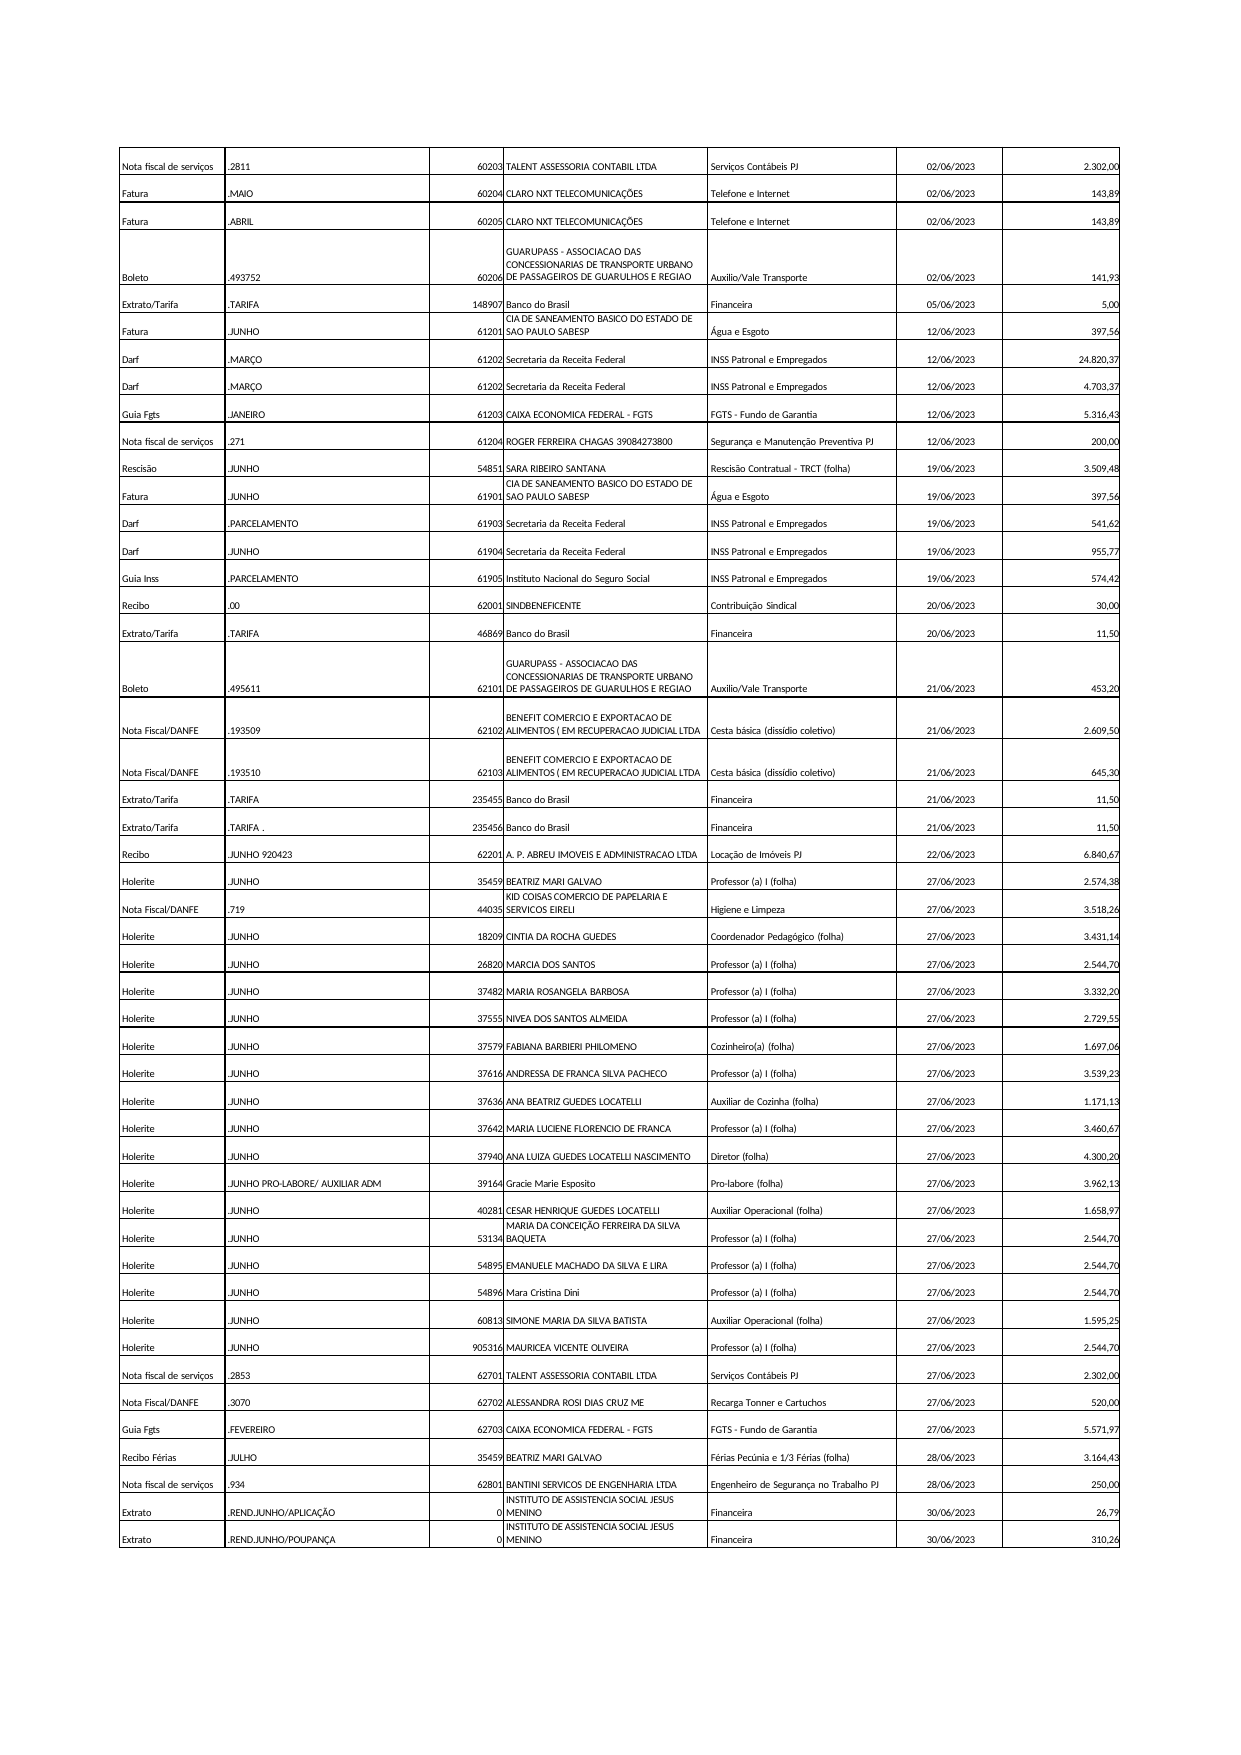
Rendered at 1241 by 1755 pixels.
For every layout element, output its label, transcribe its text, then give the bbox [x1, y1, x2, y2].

table_cell 24.820,37 [1003, 340, 1119, 367]
table_cell Financeira [708, 285, 896, 312]
table_cell Holerite [120, 1028, 224, 1054]
table_cell 62103 [430, 739, 503, 780]
table_cell 37482 [430, 973, 503, 999]
table_cell .JANEIRO [226, 395, 429, 421]
table_cell Darf [120, 532, 224, 558]
table_cell Professor (a) I (folha) [708, 945, 896, 971]
table_cell Professor (a) I (folha) [708, 1000, 896, 1026]
table_cell SARA RIBEIRO SANTANA [504, 450, 707, 476]
table_cell .JUNHO [226, 1219, 429, 1246]
table_cell 27/06/2023 [897, 1356, 1002, 1383]
table_cell ANA BEATRIZ GUEDES LOCATELLI [504, 1082, 707, 1108]
table_cell MARIA ROSANGELA BARBOSA [504, 973, 707, 999]
table_cell .MARÇO [226, 368, 429, 394]
table_cell 27/06/2023 [897, 1274, 1002, 1300]
table_cell GUARUPASS - ASSOCIACAO DAS CONCESSIONARIAS DE TRANSPORTE URBANO DE PASSAGEIROS DE GUARULHOS E REGIAO [504, 230, 707, 284]
table_cell 3.962,13 [1003, 1164, 1119, 1191]
table_cell 1.658,97 [1003, 1192, 1119, 1218]
table_cell 5.316,43 [1003, 395, 1119, 421]
table_cell .JUNHO [226, 477, 429, 504]
table_cell INSS Patronal e Empregados [708, 560, 896, 586]
table_cell .TARIFA [226, 285, 429, 312]
table_cell Banco do Brasil [504, 285, 707, 312]
table_cell Boleto [120, 642, 224, 696]
table_cell .JUNHO [226, 1055, 429, 1081]
table_cell 02/06/2023 [897, 230, 1002, 284]
table_cell 62102 [430, 698, 503, 738]
table_cell 60204 [430, 175, 503, 201]
table_cell CAIXA ECONOMICA FEDERAL - FGTS [504, 1411, 707, 1437]
table_cell 02/06/2023 [897, 175, 1002, 201]
table_cell Darf [120, 368, 224, 394]
table_cell INSS Patronal e Empregados [708, 368, 896, 394]
table_cell 27/06/2023 [897, 973, 1002, 999]
table_cell Locação de Imóveis PJ [708, 836, 896, 862]
table_cell MAURICEA VICENTE OLIVEIRA [504, 1329, 707, 1355]
table_cell Holerite [120, 1247, 224, 1273]
table_cell Financeira [708, 781, 896, 807]
table_cell 35459 [430, 863, 503, 889]
table_cell .493752 [226, 230, 429, 284]
table_cell 12/06/2023 [897, 423, 1002, 449]
table_cell EMANUELE MACHADO DA SILVA E LIRA [504, 1247, 707, 1273]
table_cell 235455 [430, 781, 503, 807]
table_cell .JUNHO [226, 1329, 429, 1355]
table_cell 27/06/2023 [897, 1384, 1002, 1410]
table_cell 143,89 [1003, 203, 1119, 229]
table_cell 1.171,13 [1003, 1082, 1119, 1108]
table_cell 148907 [430, 285, 503, 312]
table_cell CLARO NXT TELECOMUNICAÇÕES [504, 175, 707, 201]
table_cell 62701 [430, 1356, 503, 1383]
table_cell 3.509,48 [1003, 450, 1119, 476]
table_cell 235456 [430, 808, 503, 834]
table_cell Extrato/Tarifa [120, 285, 224, 312]
table_cell Professor (a) I (folha) [708, 863, 896, 889]
table_cell Mara Cristina Dini [504, 1274, 707, 1300]
table_cell Holerite [120, 1301, 224, 1328]
table_cell Serviços Contábeis PJ [708, 1356, 896, 1383]
table_cell 310,26 [1003, 1521, 1119, 1547]
table_cell 18209 [430, 918, 503, 944]
table_cell Guia Inss [120, 560, 224, 586]
table_cell .JUNHO [226, 1000, 429, 1026]
table_cell Água e Esgoto [708, 477, 896, 504]
table_cell Guia Fgts [120, 395, 224, 421]
table_cell 3.460,67 [1003, 1110, 1119, 1136]
table_cell CESAR HENRIQUE GUEDES LOCATELLI [504, 1192, 707, 1218]
table_cell Diretor (folha) [708, 1137, 896, 1163]
table_cell Recibo [120, 587, 224, 613]
table_cell CIA DE SANEAMENTO BASICO DO ESTADO DE SAO PAULO SABESP [504, 313, 707, 339]
table_cell ANA LUIZA GUEDES LOCATELLI NASCIMENTO [504, 1137, 707, 1163]
table_cell 27/06/2023 [897, 1164, 1002, 1191]
table_cell CLARO NXT TELECOMUNICAÇÕES [504, 203, 707, 229]
table_cell 27/06/2023 [897, 1411, 1002, 1437]
table_cell 1.697,06 [1003, 1028, 1119, 1054]
table_cell 12/06/2023 [897, 340, 1002, 367]
table_cell .3070 [226, 1384, 429, 1410]
table_cell Extrato/Tarifa [120, 781, 224, 807]
table_cell 28/06/2023 [897, 1466, 1002, 1492]
table_cell .PARCELAMENTO [226, 560, 429, 586]
table_cell 11,50 [1003, 614, 1119, 641]
table_cell 11,50 [1003, 808, 1119, 834]
table_cell 2.544,70 [1003, 1247, 1119, 1273]
table_cell 453,20 [1003, 642, 1119, 696]
table_cell Professor (a) I (folha) [708, 1219, 896, 1246]
table_cell Holerite [120, 1329, 224, 1355]
table_cell 141,93 [1003, 230, 1119, 284]
table_cell 250,00 [1003, 1466, 1119, 1492]
table_cell .JUNHO [226, 973, 429, 999]
table_cell 0 [430, 1521, 503, 1547]
table_cell INSS Patronal e Empregados [708, 532, 896, 558]
table_cell 19/06/2023 [897, 450, 1002, 476]
table_cell Professor (a) I (folha) [708, 973, 896, 999]
table_cell Nota Fiscal/DANFE [120, 698, 224, 738]
table_cell Holerite [120, 1164, 224, 1191]
table_cell 11,50 [1003, 781, 1119, 807]
table_cell 5,00 [1003, 285, 1119, 312]
table_cell Nota fiscal de serviços [120, 423, 224, 449]
table_cell 27/06/2023 [897, 890, 1002, 917]
table_cell 143,89 [1003, 175, 1119, 201]
table_cell Holerite [120, 1192, 224, 1218]
table_cell 2.544,70 [1003, 945, 1119, 971]
table_cell ALESSANDRA ROSI DIAS CRUZ ME [504, 1384, 707, 1410]
table_header 02/06/2023 [897, 148, 1002, 174]
table_cell Professor (a) I (folha) [708, 1274, 896, 1300]
table_cell Auxilio/Vale Transporte [708, 230, 896, 284]
table_cell .REND.JUNHO/POUPANÇA [226, 1521, 429, 1547]
table_cell Extrato [120, 1493, 224, 1519]
table_cell 21/06/2023 [897, 698, 1002, 738]
table_cell Holerite [120, 945, 224, 971]
table_cell 19/06/2023 [897, 560, 1002, 586]
table_cell 05/06/2023 [897, 285, 1002, 312]
table_cell .JUNHO [226, 532, 429, 558]
table_cell Secretaria da Receita Federal [504, 532, 707, 558]
table_cell Auxiliar Operacional (folha) [708, 1192, 896, 1218]
table_cell Financeira [708, 808, 896, 834]
table_cell Professor (a) I (folha) [708, 1247, 896, 1273]
table_cell 2.609,50 [1003, 698, 1119, 738]
table_cell .193509 [226, 698, 429, 738]
table_cell 37642 [430, 1110, 503, 1136]
table_cell BEATRIZ MARI GALVAO [504, 863, 707, 889]
table_cell 62702 [430, 1384, 503, 1410]
table_cell 19/06/2023 [897, 477, 1002, 504]
table_header 60203 [430, 148, 503, 174]
table_cell .00 [226, 587, 429, 613]
table_cell Telefone e Internet [708, 203, 896, 229]
table_cell 54896 [430, 1274, 503, 1300]
table_cell 21/06/2023 [897, 642, 1002, 696]
table_cell Recarga Tonner e Cartuchos [708, 1384, 896, 1410]
table_cell .JUNHO [226, 1028, 429, 1054]
table_cell Holerite [120, 863, 224, 889]
table_cell 2.302,00 [1003, 1356, 1119, 1383]
table_cell 3.164,43 [1003, 1439, 1119, 1465]
table_cell INSTITUTO DE ASSISTENCIA SOCIAL JESUS MENINO [504, 1521, 707, 1547]
table_cell .JUNHO PRO-LABORE/ AUXILIAR ADM [226, 1164, 429, 1191]
table_cell Holerite [120, 918, 224, 944]
table_cell Auxilio/Vale Transporte [708, 642, 896, 696]
table_cell 37579 [430, 1028, 503, 1054]
table_cell Extrato/Tarifa [120, 808, 224, 834]
table_cell Financeira [708, 614, 896, 641]
table_cell Pro-labore (folha) [708, 1164, 896, 1191]
table_cell 2.544,70 [1003, 1274, 1119, 1300]
table_cell 20/06/2023 [897, 587, 1002, 613]
table_cell Auxiliar de Cozinha (folha) [708, 1082, 896, 1108]
table_cell Segurança e Manutenção Preventiva PJ [708, 423, 896, 449]
table_cell CINTIA DA ROCHA GUEDES [504, 918, 707, 944]
table_cell 0 [430, 1493, 503, 1519]
table_cell 19/06/2023 [897, 505, 1002, 531]
table_cell MARIA LUCIENE FLORENCIO DE FRANCA [504, 1110, 707, 1136]
table_cell Holerite [120, 973, 224, 999]
table_header .2811 [226, 148, 429, 174]
table_cell Fatura [120, 203, 224, 229]
table_cell 574,42 [1003, 560, 1119, 586]
table_cell BENEFIT COMERCIO E EXPORTACAO DE ALIMENTOS ( EM RECUPERACAO JUDICIAL LTDA [504, 739, 707, 780]
table_cell 61204 [430, 423, 503, 449]
table_cell 02/06/2023 [897, 203, 1002, 229]
table_cell MARCIA DOS SANTOS [504, 945, 707, 971]
table_cell .ABRIL [226, 203, 429, 229]
table_cell 1.595,25 [1003, 1301, 1119, 1328]
table_cell 2.544,70 [1003, 1329, 1119, 1355]
table_cell .JUNHO [226, 313, 429, 339]
table_cell .REND.JUNHO/APLICAÇÃO [226, 1493, 429, 1519]
table_cell Telefone e Internet [708, 175, 896, 201]
table_cell Secretaria da Receita Federal [504, 505, 707, 531]
table_cell 12/06/2023 [897, 395, 1002, 421]
table_cell 60206 [430, 230, 503, 284]
table_cell Rescisão Contratual - TRCT (folha) [708, 450, 896, 476]
table_cell 37636 [430, 1082, 503, 1108]
table_cell 61901 [430, 477, 503, 504]
table_cell NIVEA DOS SANTOS ALMEIDA [504, 1000, 707, 1026]
table_cell 27/06/2023 [897, 1137, 1002, 1163]
table_cell Professor (a) I (folha) [708, 1110, 896, 1136]
table_cell FABIANA BARBIERI PHILOMENO [504, 1028, 707, 1054]
table_cell 61202 [430, 368, 503, 394]
table_cell Auxiliar Operacional (folha) [708, 1301, 896, 1328]
table_cell 26,79 [1003, 1493, 1119, 1519]
table_cell 37555 [430, 1000, 503, 1026]
table_cell .2853 [226, 1356, 429, 1383]
table_cell .MAIO [226, 175, 429, 201]
table_cell 27/06/2023 [897, 945, 1002, 971]
table_cell Instituto Nacional do Seguro Social [504, 560, 707, 586]
table_cell 30,00 [1003, 587, 1119, 613]
table_cell MARIA DA CONCEIÇÃO FERREIRA DA SILVA BAQUETA [504, 1219, 707, 1246]
table_cell Rescisão [120, 450, 224, 476]
table_cell 541,62 [1003, 505, 1119, 531]
table_cell Cozinheiro(a) (folha) [708, 1028, 896, 1054]
table_header 2.302,00 [1003, 148, 1119, 174]
table_cell KID COISAS COMERCIO DE PAPELARIA E SERVICOS EIRELI [504, 890, 707, 917]
table_cell 54895 [430, 1247, 503, 1273]
table_cell Holerite [120, 1000, 224, 1026]
table_cell Higiene e Limpeza [708, 890, 896, 917]
table_header TALENT ASSESSORIA CONTABIL LTDA [504, 148, 707, 174]
table_cell 21/06/2023 [897, 808, 1002, 834]
table_cell 27/06/2023 [897, 1329, 1002, 1355]
table_cell INSTITUTO DE ASSISTENCIA SOCIAL JESUS MENINO [504, 1493, 707, 1519]
table_cell Nota Fiscal/DANFE [120, 890, 224, 917]
table_cell .TARIFA . [226, 808, 429, 834]
table_cell .JUNHO [226, 450, 429, 476]
table_cell Cesta básica (dissídio coletivo) [708, 739, 896, 780]
table_cell Nota Fiscal/DANFE [120, 739, 224, 780]
table_cell 4.300,20 [1003, 1137, 1119, 1163]
table_cell .JUNHO [226, 1137, 429, 1163]
table_cell 61904 [430, 532, 503, 558]
table_cell 37616 [430, 1055, 503, 1081]
table_cell Holerite [120, 1082, 224, 1108]
table_cell 5.571,97 [1003, 1411, 1119, 1437]
table_cell 2.729,55 [1003, 1000, 1119, 1026]
table_cell 37940 [430, 1137, 503, 1163]
table_cell 27/06/2023 [897, 918, 1002, 944]
table_cell 62101 [430, 642, 503, 696]
table_cell 22/06/2023 [897, 836, 1002, 862]
table_cell 61903 [430, 505, 503, 531]
table_cell FGTS - Fundo de Garantia [708, 1411, 896, 1437]
table_cell Professor (a) I (folha) [708, 1055, 896, 1081]
table_cell .FEVEREIRO [226, 1411, 429, 1437]
table_cell A. P. ABREU IMOVEIS E ADMINISTRACAO LTDA [504, 836, 707, 862]
table_cell 35459 [430, 1439, 503, 1465]
table_cell 27/06/2023 [897, 1192, 1002, 1218]
table_cell 62201 [430, 836, 503, 862]
table_cell Holerite [120, 1137, 224, 1163]
table_cell 3.332,20 [1003, 973, 1119, 999]
table_cell Holerite [120, 1110, 224, 1136]
table_header Serviços Contábeis PJ [708, 148, 896, 174]
table_cell 46869 [430, 614, 503, 641]
table_cell .MARÇO [226, 340, 429, 367]
table_cell 44035 [430, 890, 503, 917]
table_cell 27/06/2023 [897, 1110, 1002, 1136]
table_header Nota fiscal de serviços [120, 148, 224, 174]
table_cell .JUNHO [226, 863, 429, 889]
table_cell 61201 [430, 313, 503, 339]
table_cell Nota fiscal de serviços [120, 1356, 224, 1383]
table_cell 26820 [430, 945, 503, 971]
table_cell .JUNHO [226, 1082, 429, 1108]
table_cell 21/06/2023 [897, 739, 1002, 780]
table_cell Fatura [120, 477, 224, 504]
table_cell ROGER FERREIRA CHAGAS 39084273800 [504, 423, 707, 449]
table_cell 62801 [430, 1466, 503, 1492]
table_cell Darf [120, 340, 224, 367]
table_cell Fatura [120, 313, 224, 339]
table_cell .JULHO [226, 1439, 429, 1465]
table_cell 27/06/2023 [897, 863, 1002, 889]
table_cell .271 [226, 423, 429, 449]
table_cell 200,00 [1003, 423, 1119, 449]
table_cell .PARCELAMENTO [226, 505, 429, 531]
table_cell Engenheiro de Segurança no Trabalho PJ [708, 1466, 896, 1492]
table_cell 27/06/2023 [897, 1219, 1002, 1246]
table_cell ANDRESSA DE FRANCA SILVA PACHECO [504, 1055, 707, 1081]
table_cell 2.574,38 [1003, 863, 1119, 889]
table_cell Boleto [120, 230, 224, 284]
table_cell .JUNHO [226, 945, 429, 971]
table_cell Financeira [708, 1521, 896, 1547]
table_cell 30/06/2023 [897, 1493, 1002, 1519]
table_cell Darf [120, 505, 224, 531]
table_cell TALENT ASSESSORIA CONTABIL LTDA [504, 1356, 707, 1383]
table_cell .JUNHO [226, 1247, 429, 1273]
table_cell Nota fiscal de serviços [120, 1466, 224, 1492]
table_cell SINDBENEFICENTE [504, 587, 707, 613]
table_cell .JUNHO [226, 1301, 429, 1328]
table_cell 28/06/2023 [897, 1439, 1002, 1465]
table_cell Holerite [120, 1219, 224, 1246]
table_cell 12/06/2023 [897, 368, 1002, 394]
table_cell Recibo Férias [120, 1439, 224, 1465]
table_cell .719 [226, 890, 429, 917]
table_cell 60813 [430, 1301, 503, 1328]
table_cell BENEFIT COMERCIO E EXPORTACAO DE ALIMENTOS ( EM RECUPERACAO JUDICIAL LTDA [504, 698, 707, 738]
table_cell 21/06/2023 [897, 781, 1002, 807]
table_cell 61203 [430, 395, 503, 421]
table_cell CAIXA ECONOMICA FEDERAL - FGTS [504, 395, 707, 421]
table_cell 20/06/2023 [897, 614, 1002, 641]
table_cell 2.544,70 [1003, 1219, 1119, 1246]
table_cell 27/06/2023 [897, 1247, 1002, 1273]
table_cell 40281 [430, 1192, 503, 1218]
table_cell Extrato/Tarifa [120, 614, 224, 641]
table_cell 27/06/2023 [897, 1082, 1002, 1108]
table_cell INSS Patronal e Empregados [708, 505, 896, 531]
table_cell Recibo [120, 836, 224, 862]
table_cell Secretaria da Receita Federal [504, 368, 707, 394]
table_cell 397,56 [1003, 313, 1119, 339]
table_cell GUARUPASS - ASSOCIACAO DAS CONCESSIONARIAS DE TRANSPORTE URBANO DE PASSAGEIROS DE GUARULHOS E REGIAO [504, 642, 707, 696]
table_cell Banco do Brasil [504, 614, 707, 641]
table_cell 3.539,23 [1003, 1055, 1119, 1081]
table_cell 62001 [430, 587, 503, 613]
table_cell 53134 [430, 1219, 503, 1246]
table_cell 27/06/2023 [897, 1055, 1002, 1081]
table_cell 19/06/2023 [897, 532, 1002, 558]
table_cell .193510 [226, 739, 429, 780]
table_cell 3.431,14 [1003, 918, 1119, 944]
table_cell .TARIFA [226, 781, 429, 807]
table_cell Nota Fiscal/DANFE [120, 1384, 224, 1410]
table_cell FGTS - Fundo de Garantia [708, 395, 896, 421]
table_cell 4.703,37 [1003, 368, 1119, 394]
table_cell Gracie Marie Esposito [504, 1164, 707, 1191]
table_cell CIA DE SANEAMENTO BASICO DO ESTADO DE SAO PAULO SABESP [504, 477, 707, 504]
table_cell 6.840,67 [1003, 836, 1119, 862]
table_cell 62703 [430, 1411, 503, 1437]
table_cell 905316 [430, 1329, 503, 1355]
table_cell .JUNHO [226, 1110, 429, 1136]
table_cell 397,56 [1003, 477, 1119, 504]
table_cell .JUNHO [226, 1192, 429, 1218]
table_cell .934 [226, 1466, 429, 1492]
table_cell Holerite [120, 1274, 224, 1300]
table_cell BANTINI SERVICOS DE ENGENHARIA LTDA [504, 1466, 707, 1492]
table_cell Cesta básica (dissídio coletivo) [708, 698, 896, 738]
table_cell Secretaria da Receita Federal [504, 340, 707, 367]
table_cell Banco do Brasil [504, 808, 707, 834]
table_cell 60205 [430, 203, 503, 229]
table_cell Coordenador Pedagógico (folha) [708, 918, 896, 944]
table_cell Professor (a) I (folha) [708, 1329, 896, 1355]
table_cell Contribuição Sindical [708, 587, 896, 613]
table_cell .495611 [226, 642, 429, 696]
table_cell 30/06/2023 [897, 1521, 1002, 1547]
table_cell 645,30 [1003, 739, 1119, 780]
table_cell Holerite [120, 1055, 224, 1081]
table_cell Extrato [120, 1521, 224, 1547]
table_cell .JUNHO [226, 1274, 429, 1300]
table_cell Água e Esgoto [708, 313, 896, 339]
table_cell Banco do Brasil [504, 781, 707, 807]
table_cell Fatura [120, 175, 224, 201]
table_cell 955,77 [1003, 532, 1119, 558]
table_cell INSS Patronal e Empregados [708, 340, 896, 367]
table_cell 520,00 [1003, 1384, 1119, 1410]
table_cell .JUNHO 920423 [226, 836, 429, 862]
table_cell BEATRIZ MARI GALVAO [504, 1439, 707, 1465]
table_cell 39164 [430, 1164, 503, 1191]
table_cell Férias Pecúnia e 1/3 Férias (folha) [708, 1439, 896, 1465]
table_cell .TARIFA [226, 614, 429, 641]
table_cell 61905 [430, 560, 503, 586]
table_cell 27/06/2023 [897, 1028, 1002, 1054]
table_cell Guia Fgts [120, 1411, 224, 1437]
table_cell 27/06/2023 [897, 1000, 1002, 1026]
table_cell 27/06/2023 [897, 1301, 1002, 1328]
table_cell SIMONE MARIA DA SILVA BATISTA [504, 1301, 707, 1328]
table_cell .JUNHO [226, 918, 429, 944]
table_cell 3.518,26 [1003, 890, 1119, 917]
table_cell 61202 [430, 340, 503, 367]
table_cell 12/06/2023 [897, 313, 1002, 339]
table_cell Financeira [708, 1493, 896, 1519]
table_cell 54851 [430, 450, 503, 476]
